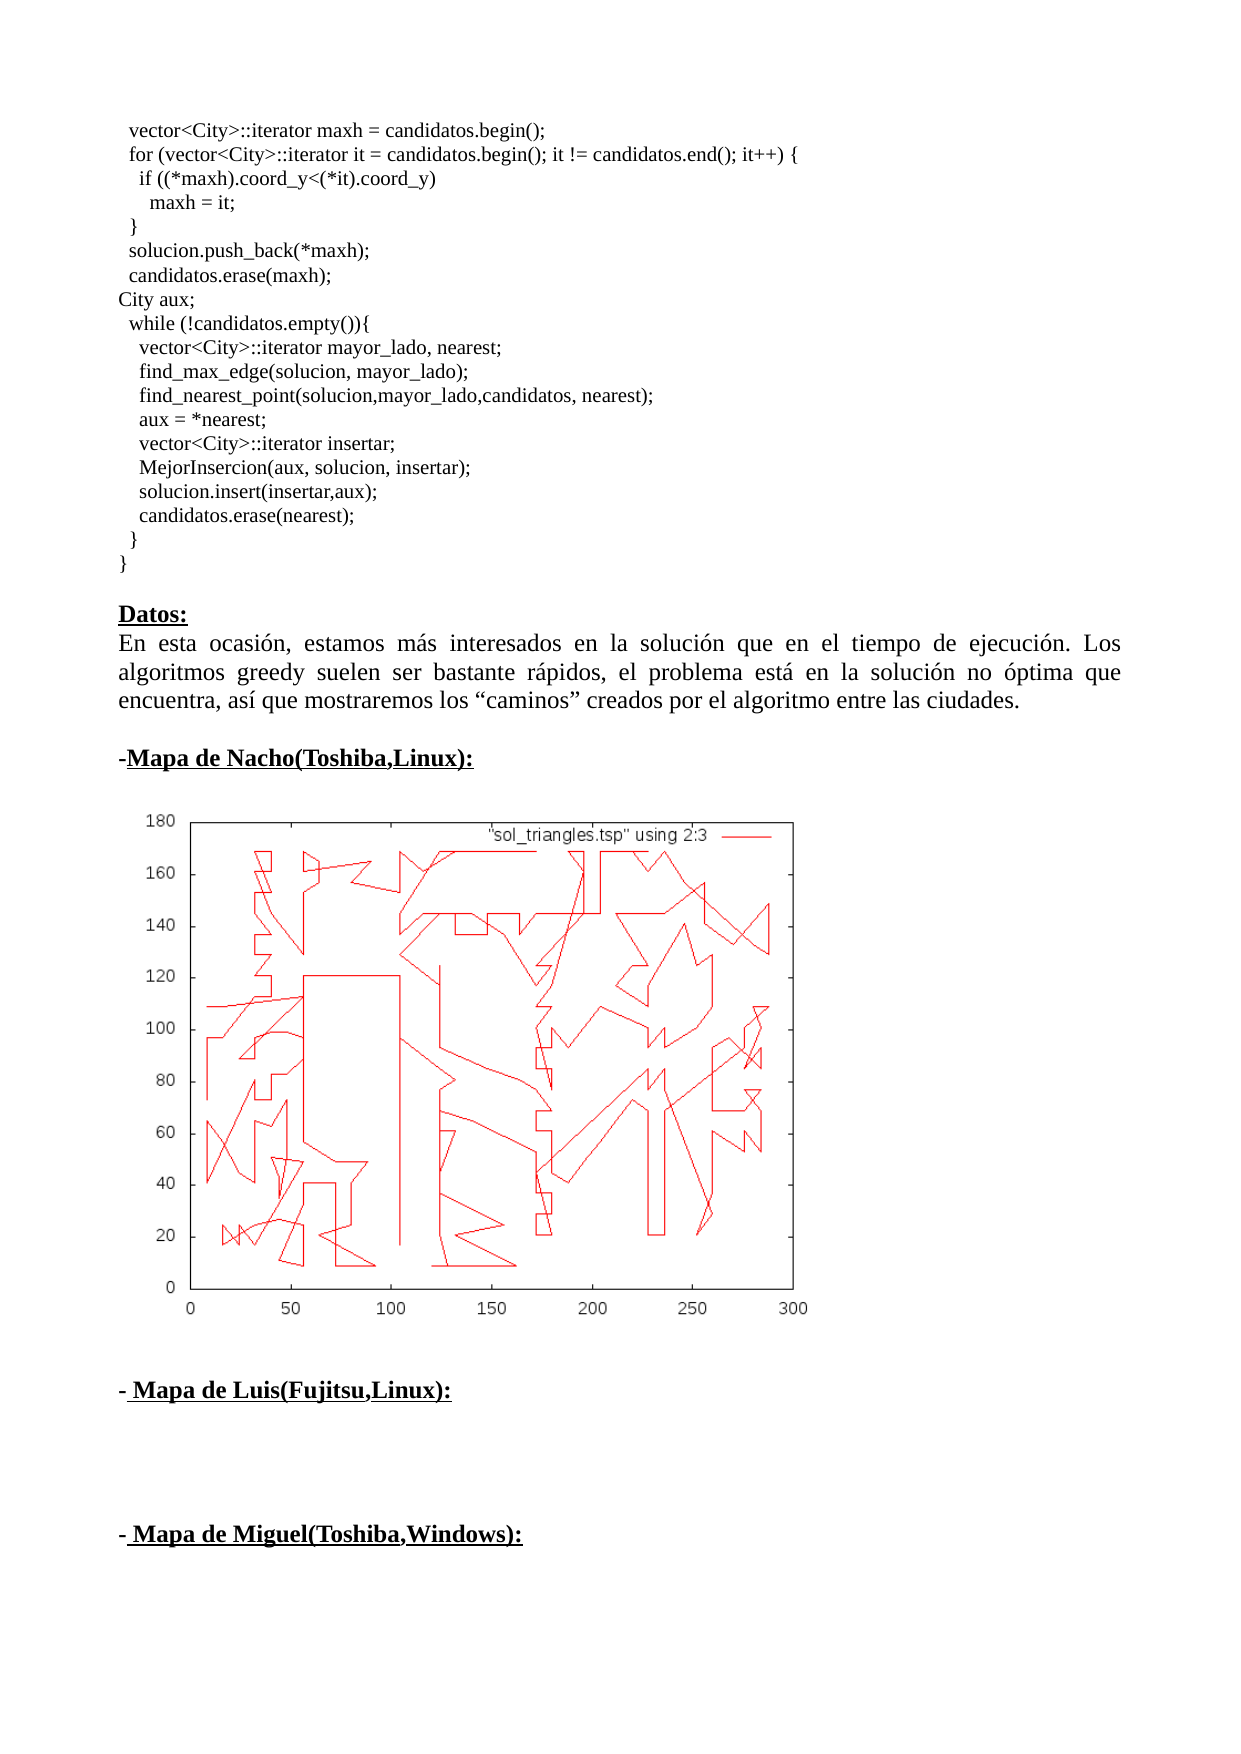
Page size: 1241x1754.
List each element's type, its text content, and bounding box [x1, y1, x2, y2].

text } [118, 214, 1122, 238]
text } [118, 527, 1122, 551]
text solucion.push_back(*maxh); [118, 238, 1122, 262]
text aux = *nearest; [118, 407, 1122, 431]
text MejorInsercion(aux, solucion, insertar); [118, 455, 1122, 479]
text Datos: [118, 599, 1122, 628]
picture [118, 800, 827, 1332]
text } [118, 551, 1122, 575]
text while (!candidatos.empty()){ [118, 311, 1122, 335]
text candidatos.erase(nearest); [118, 503, 1122, 527]
text maxh = it; [118, 190, 1122, 214]
text vector<City>::iterator insertar; [118, 431, 1122, 455]
text City aux; [118, 287, 1122, 311]
text En esta ocasión, estamos más interesados en la solución que en el tiempo de ejecución. Los algoritmos greedy suelen ser bastante rápidos, el problema está en la solución no óptima que encuentra, así que mostraremos los “caminos” creados por el algoritmo entre las ciudades. [118, 628, 1122, 714]
text for (vector<City>::iterator it = candidatos.begin(); it != candidatos.end(); it++) { [118, 142, 1122, 166]
text vector<City>::iterator maxh = candidatos.begin(); [118, 118, 1122, 142]
text find_nearest_point(solucion,mayor_lado,candidatos, nearest); [118, 383, 1122, 407]
text solucion.insert(insertar,aux); [118, 479, 1122, 503]
text - Mapa de Luis(Fujitsu,Linux): [118, 1376, 1122, 1404]
text vector<City>::iterator mayor_lado, nearest; [118, 335, 1122, 359]
text find_max_edge(solucion, mayor_lado); [118, 359, 1122, 383]
text if ((*maxh).coord_y<(*it).coord_y) [118, 166, 1122, 190]
text candidatos.erase(maxh); [118, 262, 1122, 287]
text - Mapa de Miguel(Toshiba,Windows): [118, 1519, 1122, 1548]
text -Mapa de Nacho(Toshiba,Linux): [118, 743, 1122, 772]
